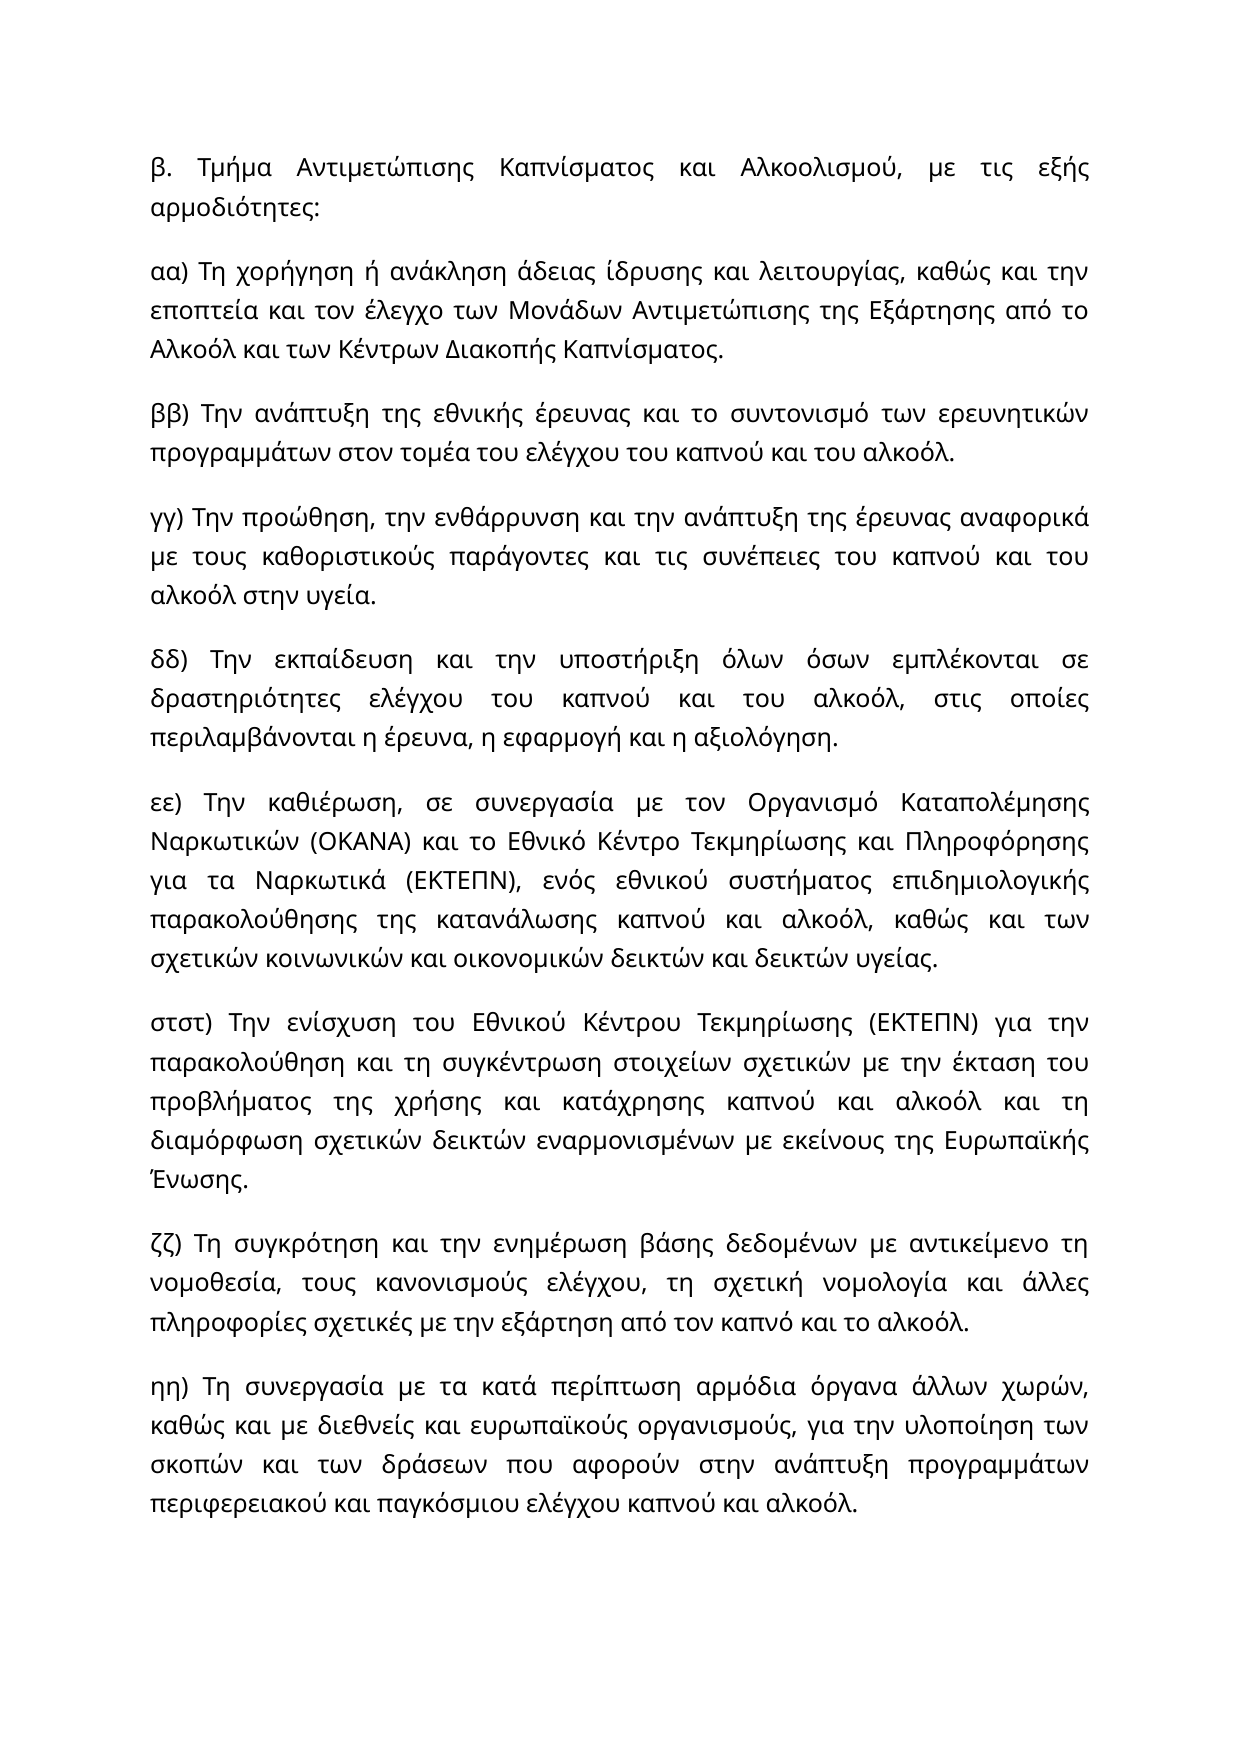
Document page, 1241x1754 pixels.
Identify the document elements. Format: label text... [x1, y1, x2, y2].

text αα) Τη χορήγηση ή ανάκληση άδειας ίδρυσης και λειτουργίας, καθώς και την εποπτεία και τον έλεγχο των Μονάδων Αντιμετώπισης της Εξάρτησης από το Αλκοόλ και των Κέντρων Διακοπής Καπνίσματος. [150, 253, 1090, 366]
text ββ) Την ανάπτυξη της εθνικής έρευνας και το συντονισμό των ερευνητικών προγραμμάτων στον τομέα του ελέγχου του καπνού και του αλκοόλ. [150, 396, 1090, 469]
text ηη) Τη συνεργασία με τα κατά περίπτωση αρμόδια όργανα άλλων χωρών, καθώς και με διεθνείς και ευρωπαϊκούς οργανισμούς, για την υλοποίηση των σκοπών και των δράσεων που αφορούν στην ανάπτυξη προγραμμάτων περιφερειακού και παγκόσμιου ελέγχου καπνού και αλκοόλ. [150, 1368, 1090, 1520]
text β. Τμήμα Αντιμετώπισης Καπνίσματος και Αλκοολισμού, με τις εξής αρμοδιότητες: [150, 150, 1090, 223]
text ζζ) Τη συγκρότηση και την ενημέρωση βάσης δεδομένων με αντικείμενο τη νομοθεσία, τους κανονισμούς ελέγχου, τη σχετική νομολογία και άλλες πληροφορίες σχετικές με την εξάρτηση από τον καπνό και το αλκοόλ. [150, 1226, 1090, 1338]
text στστ) Την ενίσχυση του Εθνικού Κέντρου Τεκμηρίωσης (ΕΚΤΕΠΝ) για την παρακολούθηση και τη συγκέντρωση στοιχείων σχετικών με την έκταση του προβλήματος της χρήσης και κατάχρησης καπνού και αλκοόλ και τη διαμόρφωση σχετικών δεικτών εναρμονισμένων με εκείνους της Ευρωπαϊκής Ένωσης. [150, 1005, 1090, 1196]
text δδ) Την εκπαίδευση και την υποστήριξη όλων όσων εμπλέκονται σε δραστηριότητες ελέγχου του καπνού και του αλκοόλ, στις οποίες περιλαμβάνονται η έρευνα, η εφαρμογή και η αξιολόγηση. [150, 642, 1090, 754]
text εε) Την καθιέρωση, σε συνεργασία με τον Οργανισμό Καταπολέμησης Ναρκωτικών (ΟΚΑΝΑ) και το Εθνικό Κέντρο Τεκμηρίωσης και Πληροφόρησης για τα Ναρκωτικά (ΕΚΤΕΠΝ), ενός εθνικού συστήματος επιδημιολογικής παρακολούθησης της κατανάλωσης καπνού και αλκοόλ, καθώς και των σχετικών κοινωνικών και οικονομικών δεικτών και δεικτών υγείας. [150, 784, 1090, 975]
text γγ) Την προώθηση, την ενθάρρυνση και την ανάπτυξη της έρευνας αναφορικά με τους καθοριστικούς παράγοντες και τις συνέπειες του καπνού και του αλκοόλ στην υγεία. [150, 499, 1090, 612]
